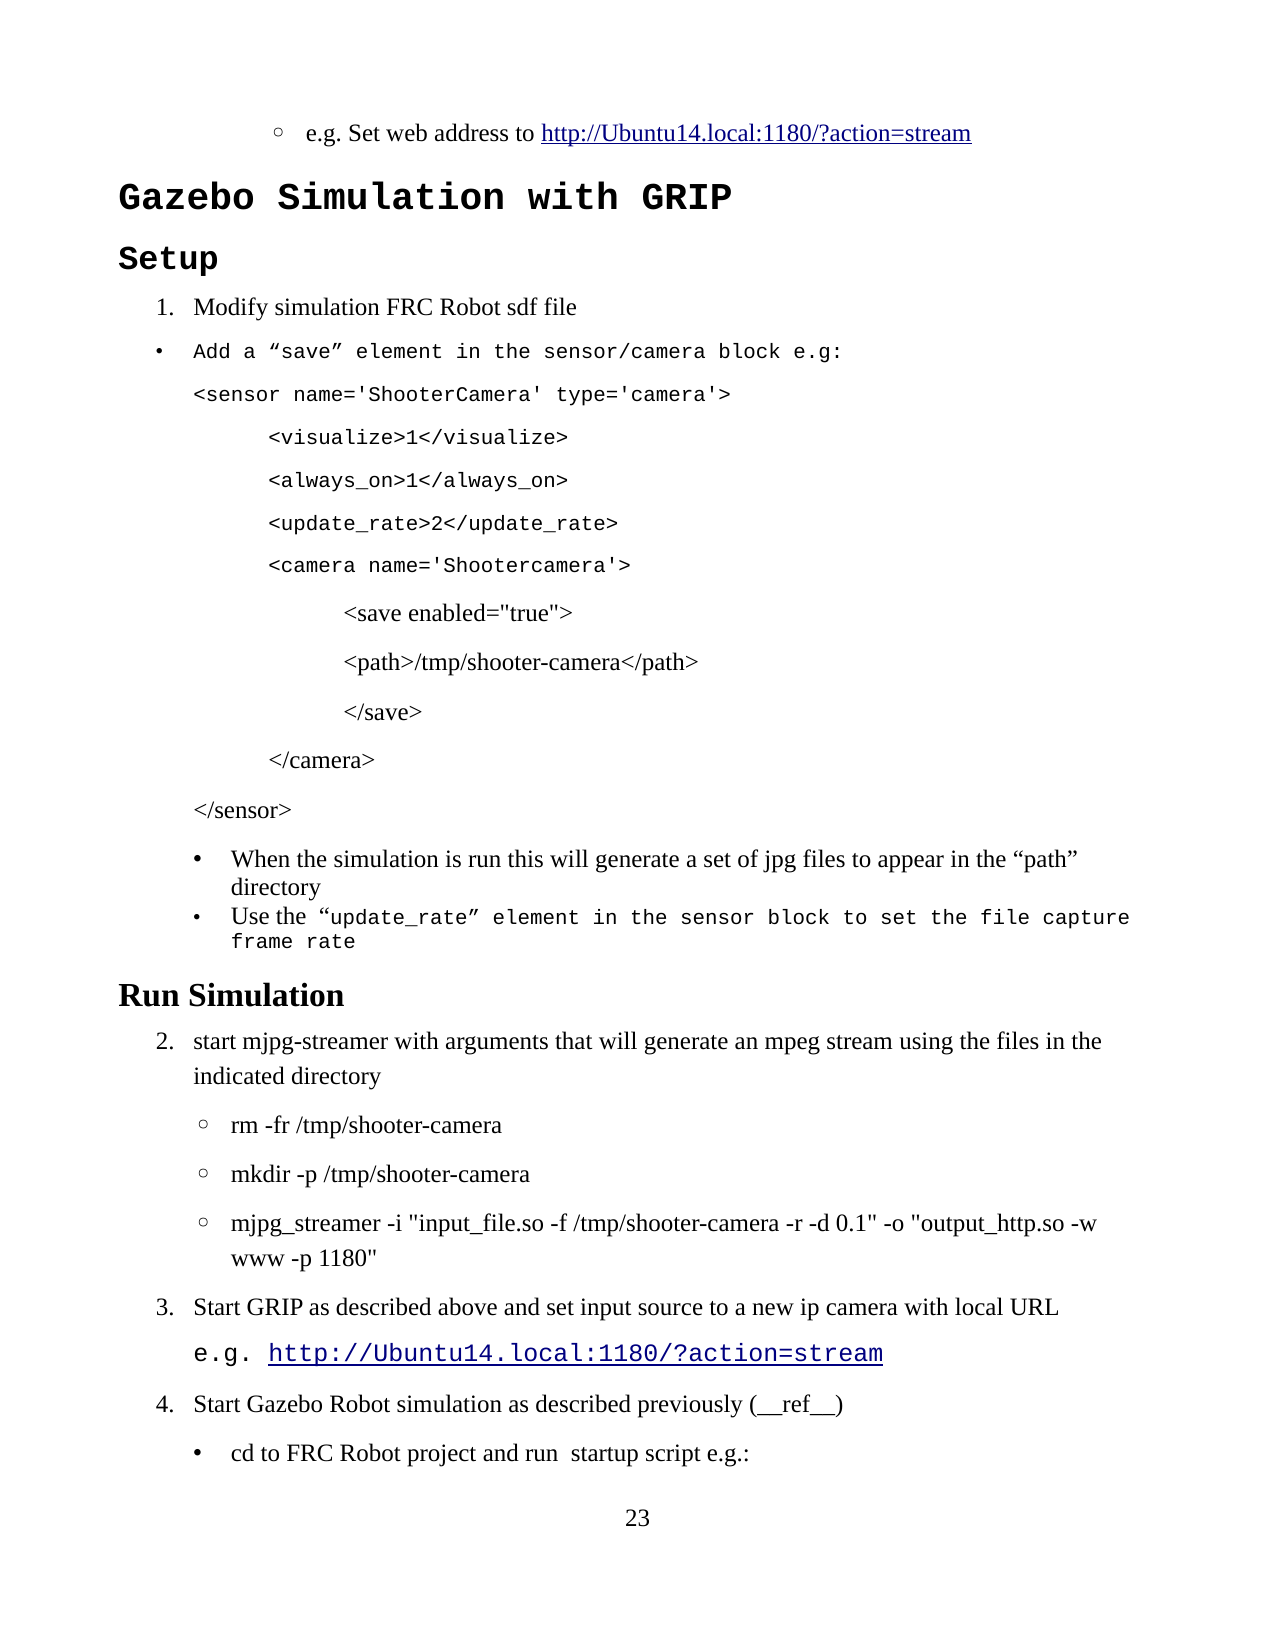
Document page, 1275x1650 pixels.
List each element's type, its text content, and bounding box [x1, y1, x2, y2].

list Add a “save” element in the sensor/camera block e.g: [156, 341, 1157, 364]
list Use the “update_rate” element in the sensor block to set the file capture frame rate [193, 901, 1157, 954]
subtitle Setup [118, 241, 1157, 279]
text <camera name='Shootercamera'> [268, 556, 1157, 579]
list start mjpg-streamer with arguments that will generate an mpeg stream using the files in the indicated directory [156, 1026, 1157, 1090]
list </camera> [268, 746, 1157, 774]
list </save> [343, 697, 1157, 725]
list mjpg_streamer -i "input_file.so -f /tmp/shooter-camera -r -d 0.1" -o "output_http.so -w www -p 1180" [193, 1208, 1157, 1271]
list </sensor> [193, 795, 1157, 823]
list Modify simulation FRC Robot sdf file [156, 292, 1157, 321]
subtitle Gazebo Simulation with GRIP [118, 178, 1157, 221]
list When the simulation is run this will generate a set of jpg files to appear in the “path” directory [193, 844, 1157, 901]
list cd to FRC Robot project and run startup script e.g.: [193, 1438, 1157, 1467]
list <save enabled="true"> [343, 598, 1157, 627]
text <update_rate>2</update_rate> [268, 513, 1157, 536]
list rm -fr /tmp/shooter-camera [193, 1110, 1157, 1139]
list Start GRIP as described above and set input source to a new ip camera with local URL [156, 1292, 1157, 1320]
text <visualize>1</visualize> [268, 427, 1157, 450]
list mkdir -p /tmp/shooter-camera [193, 1159, 1157, 1188]
subtitle Run Simulation [118, 975, 1157, 1014]
text <always_on>1</always_on> [268, 470, 1157, 493]
list Start Gazebo Robot simulation as described previously (__ref__) [156, 1389, 1157, 1418]
list <path>/tmp/shooter-camera</path> [343, 647, 1157, 676]
list e.g. http://Ubuntu14.local:1180/?action=stream [156, 1341, 1157, 1369]
text <sensor name='ShooterCamera' type='camera'> [193, 384, 1157, 407]
list e.g. Set web address to http://Ubuntu14.local:1180/?action=stream [268, 118, 1157, 147]
